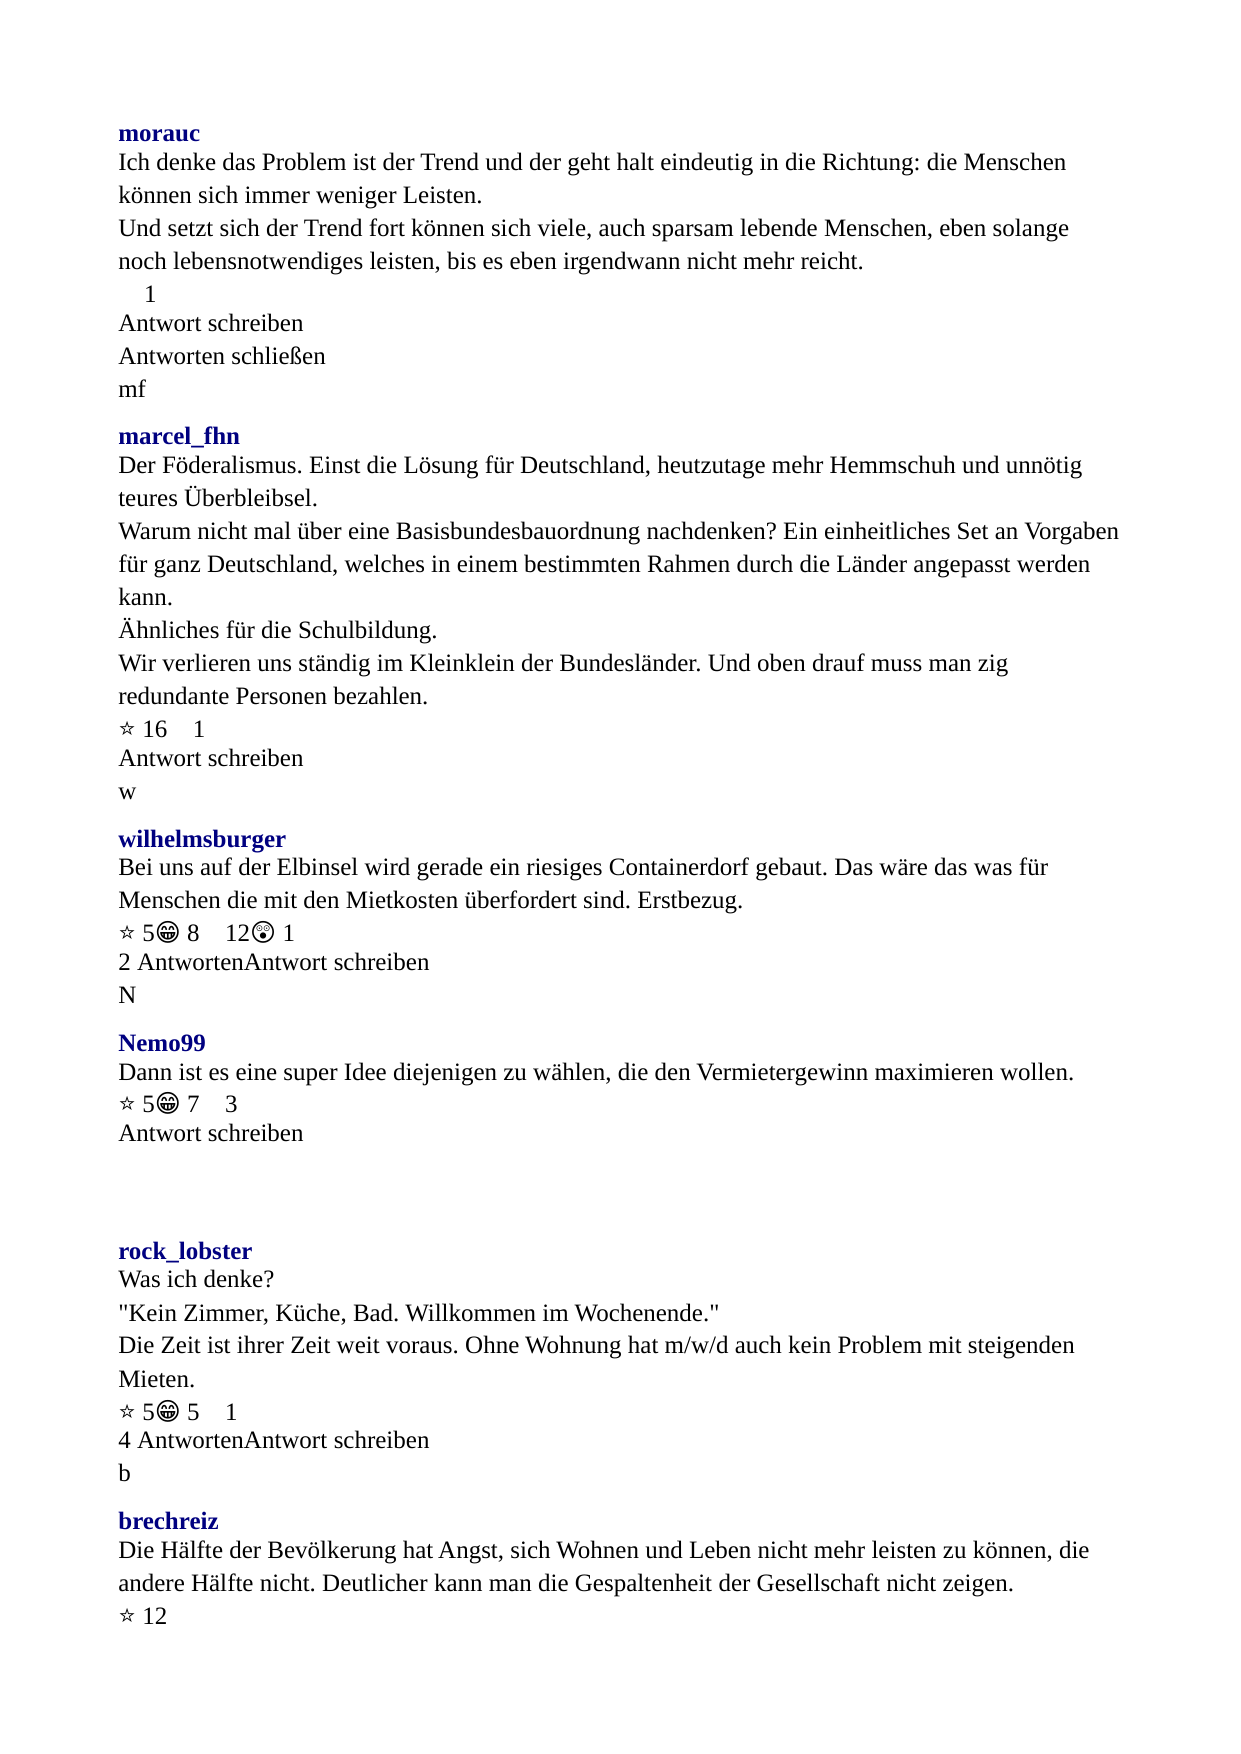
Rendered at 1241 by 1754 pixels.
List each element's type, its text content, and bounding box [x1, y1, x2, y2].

text Antwort schreiben [118, 743, 1122, 772]
text ⭐️ 5😁 7🙁 3 [118, 1089, 1122, 1118]
text Ähnliches für die Schulbildung. [118, 615, 1122, 644]
text "Kein Zimmer, Küche, Bad. Willkommen im Wochenende." [118, 1298, 1122, 1326]
text ⭐️ 12 [118, 1601, 1122, 1629]
text b [118, 1458, 1122, 1487]
text N [118, 980, 1122, 1009]
text Wir verlieren uns ständig im Kleinklein der Bundesländer. Und oben drauf muss man zig redundante Personen bezahlen. [118, 648, 1122, 710]
text Ich denke das Problem ist der Trend und der geht halt eindeutig in die Richtung: die Menschen können sich immer weniger Leisten. [118, 147, 1122, 209]
text Antwort schreiben [118, 1118, 1122, 1147]
subtitle wilhelmsburger [118, 824, 1122, 852]
text 4 AntwortenAntwort schreiben [118, 1425, 1122, 1454]
text Warum nicht mal über eine Basisbundesbauordnung nachdenken? Ein einheitliches Set an Vorgaben für ganz Deutschland, welches in einem bestimmten Rahmen durch die Länder angepasst werden kann. [118, 516, 1122, 611]
text Und setzt sich der Trend fort können sich viele, auch sparsam lebende Menschen, eben solange noch lebensnotwendiges leisten, bis es eben irgendwann nicht mehr reicht. [118, 213, 1122, 275]
text Der Föderalismus. Einst die Lösung für Deutschland, heutzutage mehr Hemmschuh und unnötig teures Überbleibsel. [118, 450, 1122, 512]
text Antworten schließen [118, 341, 1122, 369]
text 2 AntwortenAntwort schreiben [118, 947, 1122, 976]
subtitle Nemo99 [118, 1028, 1122, 1057]
subtitle rock_lobster [118, 1236, 1122, 1264]
subtitle morauc [118, 118, 1122, 147]
text ⭐️ 16🤨 1 [118, 714, 1122, 743]
text w [118, 776, 1122, 805]
text Was ich denke? [118, 1264, 1122, 1293]
text Die Zeit ist ihrer Zeit weit voraus. Ohne Wohnung hat m/w/d auch kein Problem mit steigenden Mieten. [118, 1331, 1122, 1392]
text ⭐️ 5😁 8🤨 12😲 1 [118, 918, 1122, 947]
subtitle brechreiz [118, 1506, 1122, 1535]
text mf [118, 374, 1122, 402]
text 🤨 1 [118, 279, 1122, 308]
text Dann ist es eine super Idee diejenigen zu wählen, die den Vermietergewinn maximieren wollen. [118, 1057, 1122, 1085]
text Bei uns auf der Elbinsel wird gerade ein riesiges Containerdorf gebaut. Das wäre das was für Menschen die mit den Mietkosten überfordert sind. Erstbezug. [118, 852, 1122, 914]
text Antwort schreiben [118, 308, 1122, 336]
subtitle marcel_fhn [118, 421, 1122, 450]
text Die Hälfte der Bevölkerung hat Angst, sich Wohnen und Leben nicht mehr leisten zu können, die andere Hälfte nicht. Deutlicher kann man die Gespaltenheit der Gesellschaft nicht zeigen. [118, 1535, 1122, 1597]
text ⭐️ 5😁 5🙁 1 [118, 1397, 1122, 1425]
